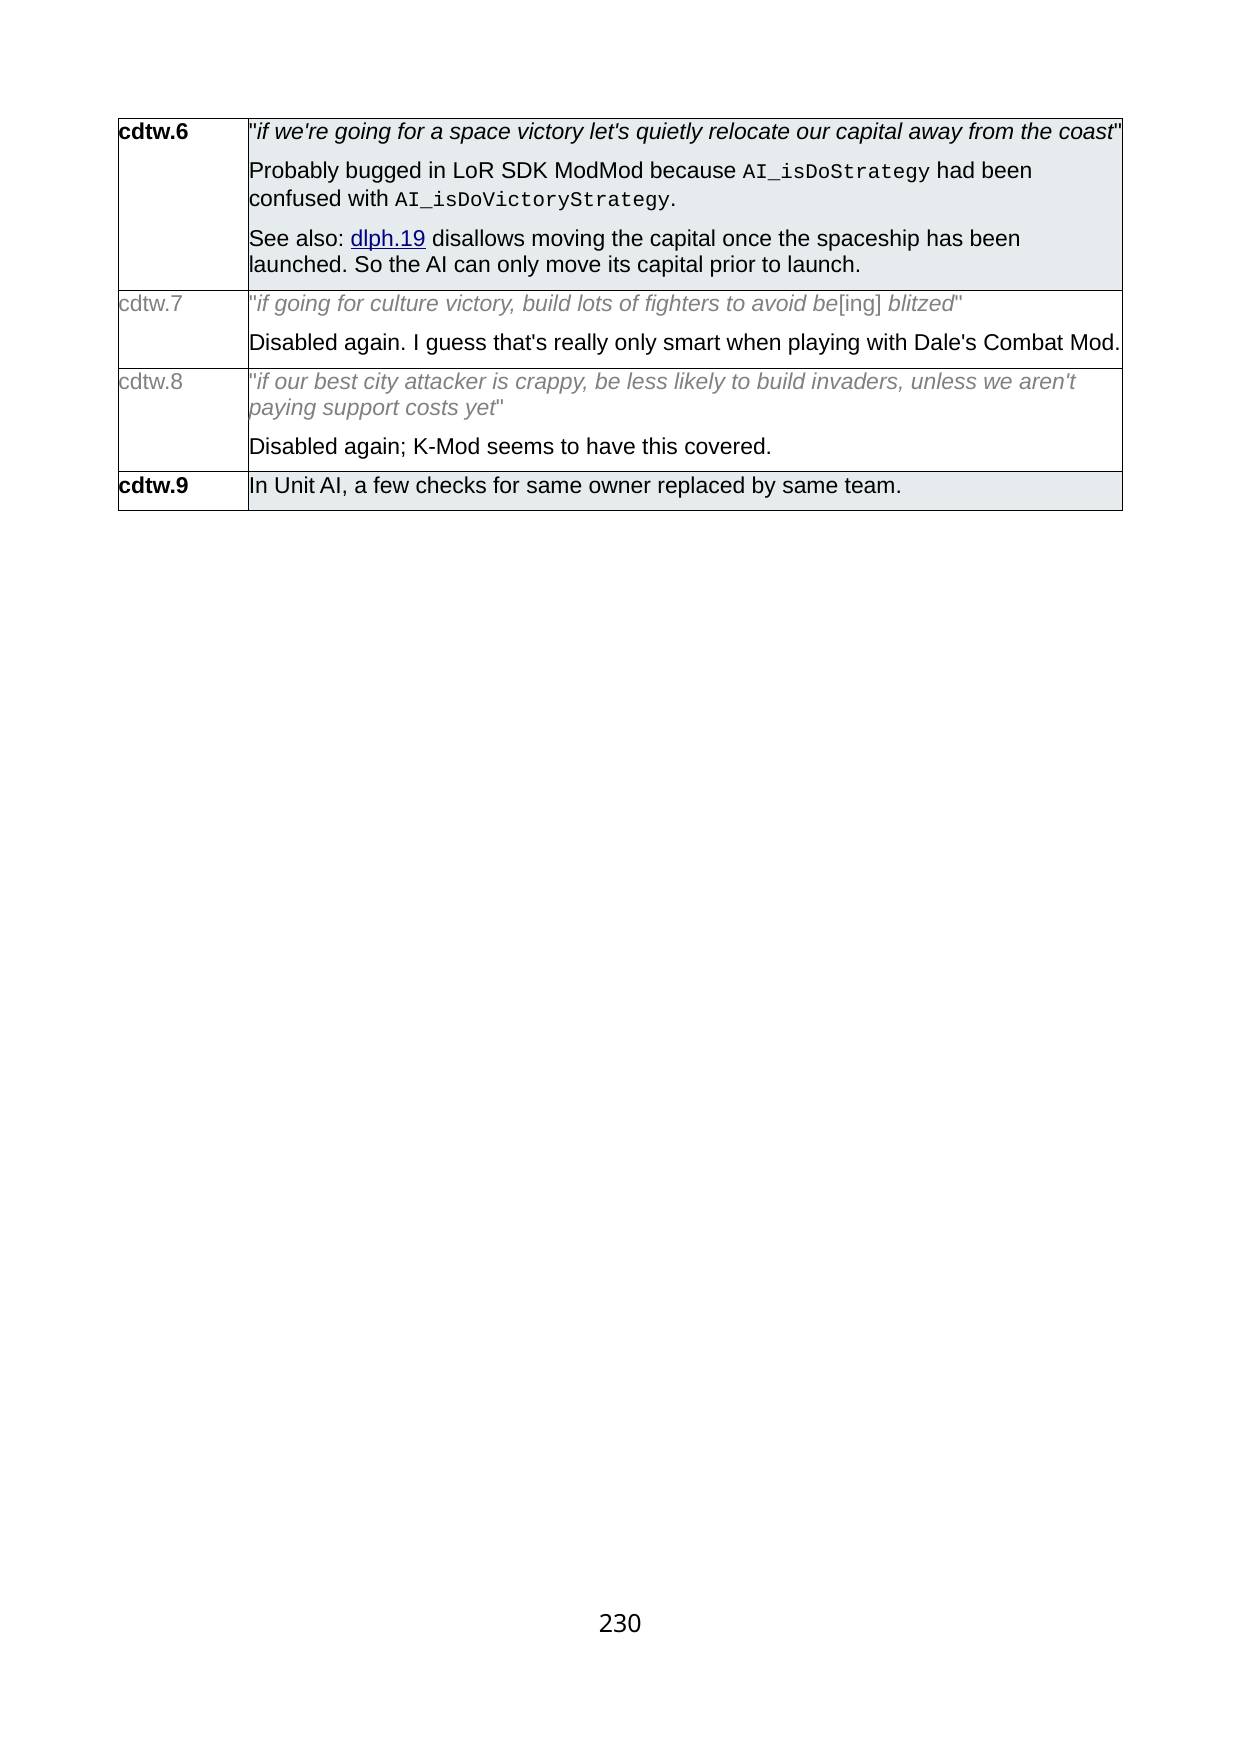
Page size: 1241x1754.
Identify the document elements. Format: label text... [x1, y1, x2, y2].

table_cell cdtw.7 [119, 291, 248, 367]
table_cell "if going for culture victory, build lots of fighters to avoid be[ing] blitzed" Disabled again. I guess that's really only smart when playing with Dale's Combat Mod. [249, 291, 1122, 367]
table_cell cdtw.8 [119, 369, 248, 471]
table_cell cdtw.6 [119, 119, 248, 290]
table_cell "if we're going for a space victory let's quietly relocate our capital away from the coast" Probably bugged in LoR SDK ModMod because AI_isDoStrategy had been confused with AI_isDoVictoryStrategy. See also: dlph.19 disallows moving the capital once the spaceship has been launched. So the AI can only move its capital prior to launch. [249, 119, 1122, 290]
table_cell In Unit AI, a few checks for same owner replaced by same team. [249, 472, 1122, 510]
table_cell "if our best city attacker is crappy, be less likely to build invaders, unless we aren't paying support costs yet" Disabled again; K-Mod seems to have this covered. [249, 369, 1122, 471]
table_cell cdtw.9 [119, 472, 248, 510]
